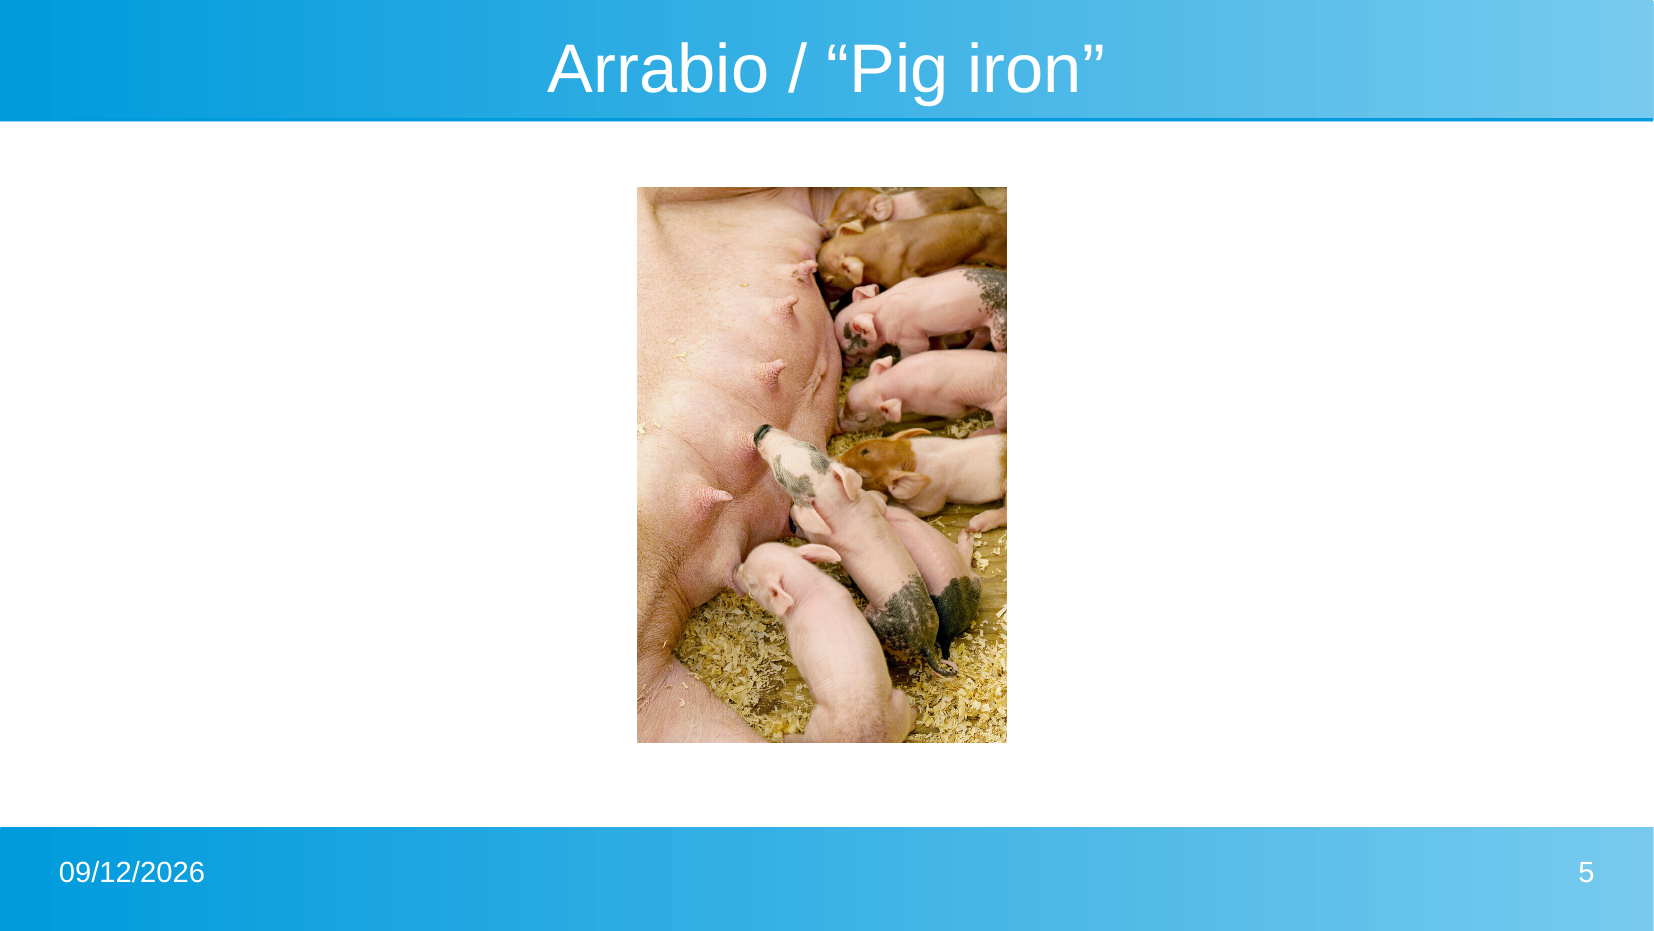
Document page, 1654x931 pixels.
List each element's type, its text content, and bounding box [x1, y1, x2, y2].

title Arrabio / “Pig iron” [59, 29, 1595, 108]
picture [637, 187, 1007, 743]
